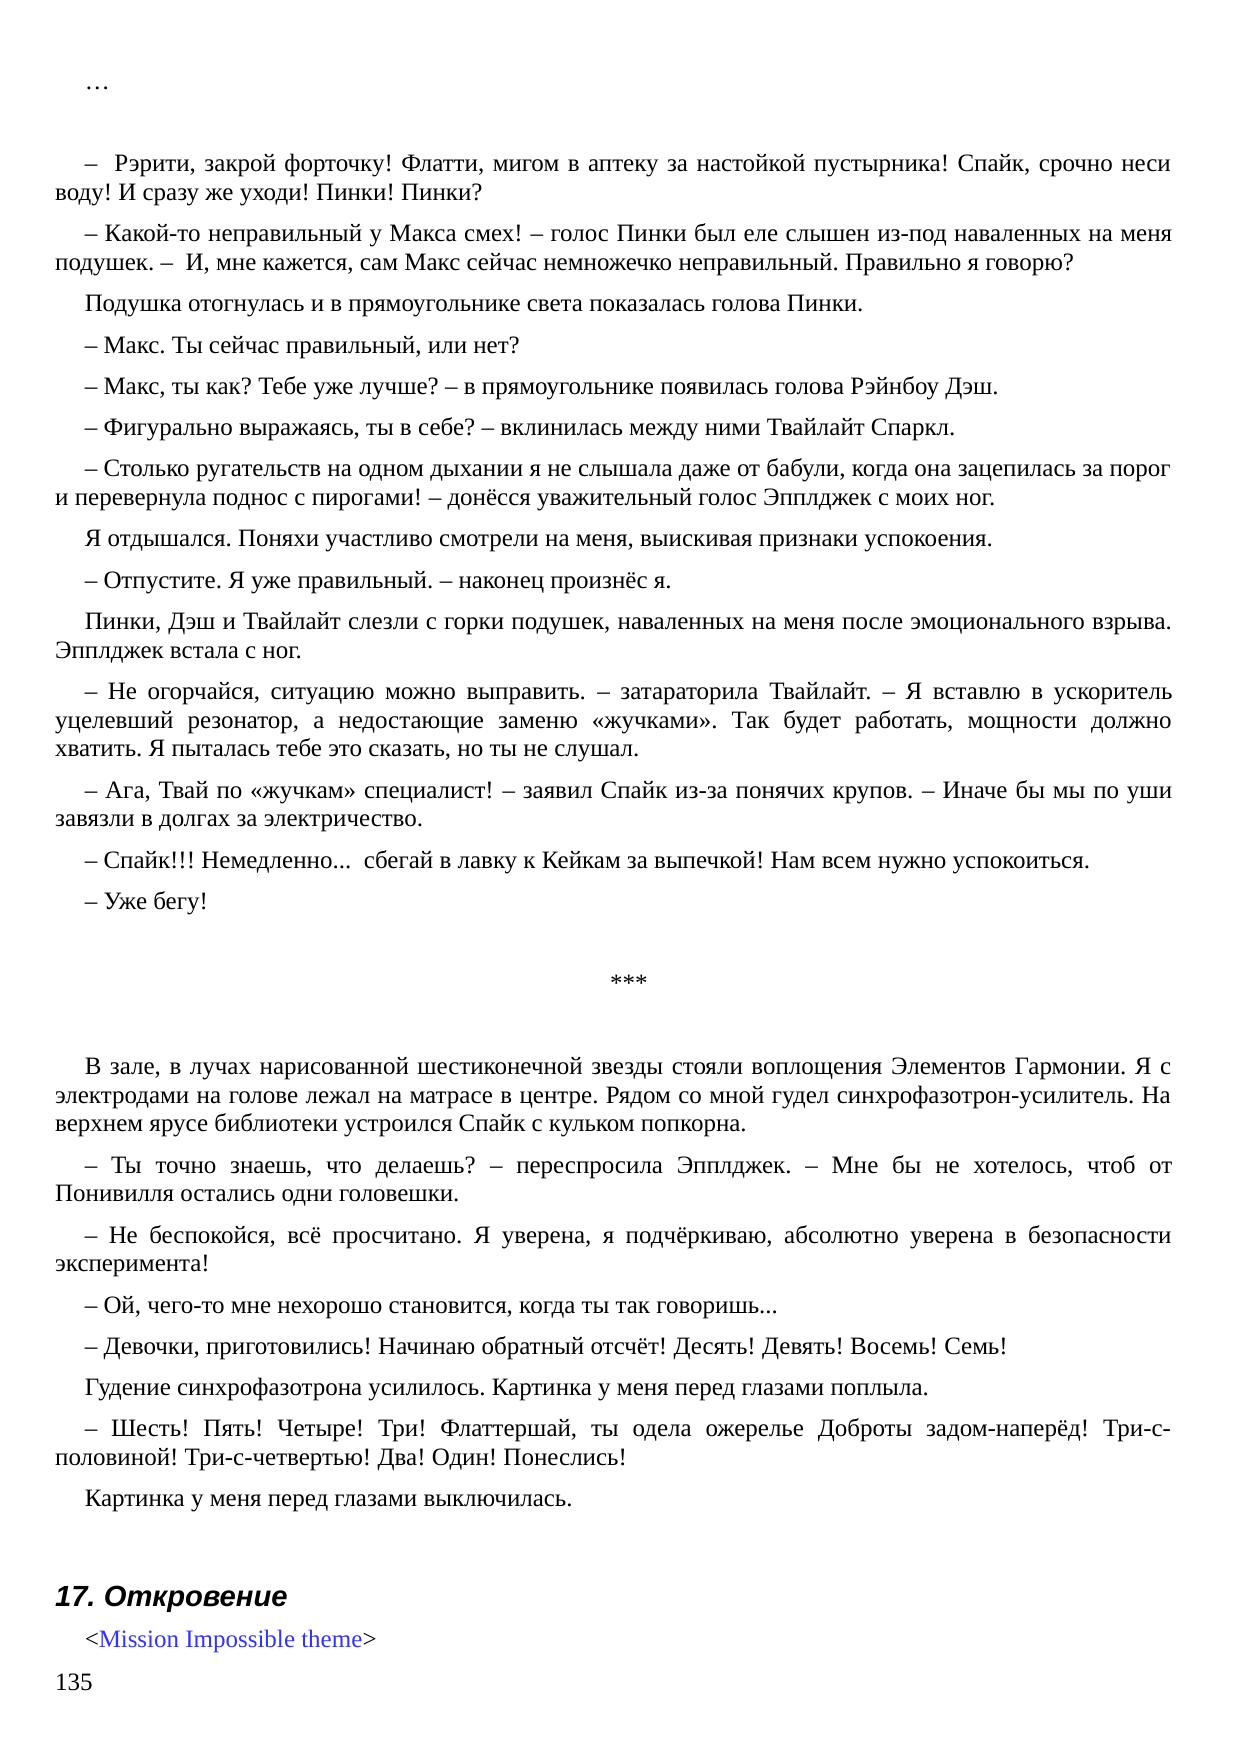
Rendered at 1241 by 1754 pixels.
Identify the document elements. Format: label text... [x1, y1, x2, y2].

text – Уже бегу! [55, 886, 1173, 915]
text – Шесть! Пять! Четыре! Три! Флаттершай, ты одела ожерелье Доброты задом-наперёд! Три-с-половиной! Три-с-четвертью! Два! Один! Понеслись! [55, 1413, 1173, 1471]
text – Макс, ты как? Тебе уже лучше? – в прямоугольнике появилась голова Рэйнбоу Дэш. [55, 371, 1173, 400]
subtitle 17. Откровение [55, 1578, 1173, 1612]
text – Ой, чего-то мне нехорошо становится, когда ты так говоришь... [55, 1290, 1173, 1318]
text *** [55, 968, 1173, 997]
text Пинки, Дэш и Твайлайт слезли с горки подушек, наваленных на меня после эмоционального взрыва. Эпплджек встала с ног. [55, 606, 1173, 663]
text – Не беспокойся, всё просчитано. Я уверена, я подчёркиваю, абсолютно уверена в безопасности эксперимента! [55, 1220, 1173, 1277]
text Гудение синхрофазотрона усилилось. Картинка у меня перед глазами поплыла. [55, 1372, 1173, 1401]
text – Какой-то неправильный у Макса смех! – голос Пинки был еле слышен из-под наваленных на меня подушек. – И, мне кажется, сам Макс сейчас немножечко неправильный. Правильно я говорю? [55, 218, 1173, 276]
text Картинка у меня перед глазами выключилась. [55, 1483, 1173, 1512]
text – Рэрити, закрой форточку! Флатти, мигом в аптеку за настойкой пустырника! Спайк, срочно неси воду! И сразу же уходи! Пинки! Пинки? [55, 148, 1173, 206]
text – Отпустите. Я уже правильный. – наконец произнёс я. [55, 565, 1173, 593]
text – Ага, Твай по «жучкам» специалист! – заявил Спайк из-за понячих крупов. – Иначе бы мы по уши завязли в долгах за электричество. [55, 775, 1173, 832]
text – Спайк!!! Немедленно... сбегай в лавку к Кейкам за выпечкой! Нам всем нужно успокоиться. [55, 845, 1173, 873]
text – Не огорчайся, ситуацию можно выправить. – затараторила Твайлайт. – Я вставлю в ускоритель уцелевший резонатор, а недостающие заменю «жучками». Так будет работать, мощности должно хватить. Я пыталась тебе это сказать, но ты не слушал. [55, 676, 1173, 762]
text <Mission Impossible theme> [55, 1624, 1173, 1653]
text Я отдышался. Поняхи участливо смотрели на меня, выискивая признаки успокоения. [55, 523, 1173, 552]
text – Столько ругательств на одном дыхании я не слышала даже от бабули, когда она зацепилась за порог и перевернула поднос с пирогами! – донёсся уважительный голос Эпплджек с моих ног. [55, 453, 1173, 511]
text Подушка отогнулась и в прямоугольнике света показалась голова Пинки. [55, 288, 1173, 317]
text – Фигурально выражаясь, ты в себе? – вклинилась между ними Твайлайт Спаркл. [55, 412, 1173, 441]
text – Ты точно знаешь, что делаешь? – переспросила Эпплджек. – Мне бы не хотелось, чтоб от Понивилля остались одни головешки. [55, 1150, 1173, 1207]
text – Девочки, приготовились! Начинаю обратный отсчёт! Десять! Девять! Восемь! Семь! [55, 1331, 1173, 1360]
text В зале, в лучах нарисованной шестиконечной звезды стояли воплощения Элементов Гармонии. Я с электродами на голове лежал на матрасе в центре. Рядом со мной гудел синхрофазотрон-усилитель. На верхнем ярусе библиотеки устроился Спайк с кульком попкорна. [55, 1051, 1173, 1137]
text … [55, 66, 1173, 95]
text – Макс. Ты сейчас правильный, или нет? [55, 330, 1173, 358]
